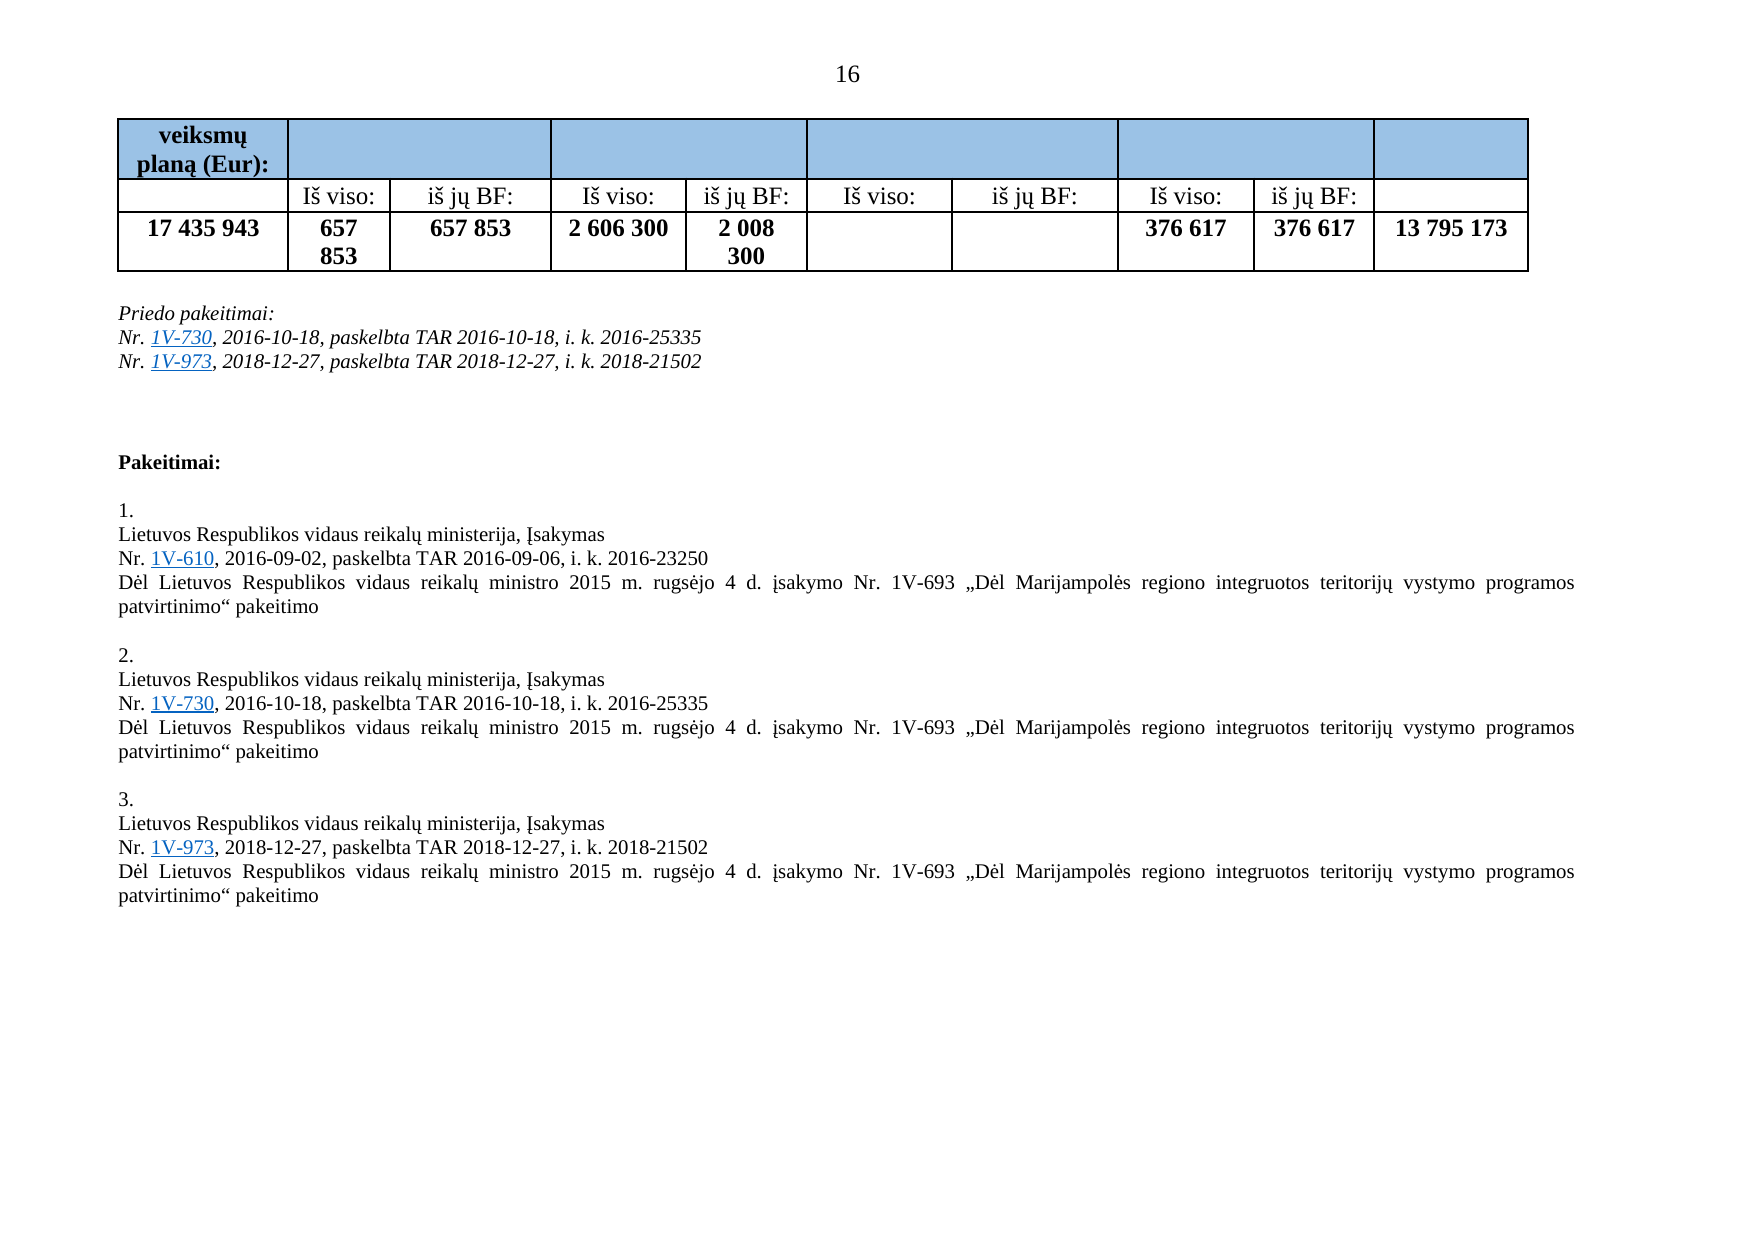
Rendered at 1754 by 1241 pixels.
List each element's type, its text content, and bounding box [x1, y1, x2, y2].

table_cell veiksmų planą (Eur): [119, 120, 287, 178]
table_cell [1375, 180, 1527, 211]
table_cell [1553, 211, 1577, 270]
text Priedo pakeitimai: [118, 301, 1577, 325]
text Lietuvos Respublikos vidaus reikalų ministerija, Įsakymas [118, 667, 1577, 691]
table_cell iš jų BF: [391, 180, 550, 211]
table_cell 657 853 [289, 213, 389, 270]
text 2. [118, 642, 1577, 667]
table_cell [1530, 118, 1553, 178]
text Dėl Lietuvos Respublikos vidaus reikalų ministro 2015 m. rugsėjo 4 d. įsakymo Nr. 1V-693 „Dėl Marijampolės regiono integruotos teritorijų vystymo programos patvirtinimo“ pakeitimo [118, 715, 1577, 763]
table_cell 376 617 [1255, 213, 1373, 270]
table_cell 13 795 173 [1375, 213, 1527, 270]
text Nr. 1V-730, 2016-10-18, paskelbta TAR 2016-10-18, i. k. 2016-25335 [118, 691, 1577, 715]
table_cell [552, 120, 806, 178]
table_cell [1119, 120, 1373, 178]
text Dėl Lietuvos Respublikos vidaus reikalų ministro 2015 m. rugsėjo 4 d. įsakymo Nr. 1V-693 „Dėl Marijampolės regiono integruotos teritorijų vystymo programos patvirtinimo“ pakeitimo [118, 859, 1577, 907]
text 1. [118, 498, 1577, 522]
table_cell Iš viso: [1119, 180, 1253, 211]
table_cell [1530, 211, 1553, 270]
table_cell [119, 180, 287, 211]
table_cell iš jų BF: [953, 180, 1117, 211]
text Nr. 1V-973, 2018-12-27, paskelbta TAR 2018-12-27, i. k. 2018-21502 [118, 349, 1577, 373]
table_cell [1530, 178, 1553, 211]
table_cell 376 617 [1119, 213, 1253, 270]
table_cell Iš viso: [289, 180, 389, 211]
text Nr. 1V-730, 2016-10-18, paskelbta TAR 2016-10-18, i. k. 2016-25335 [118, 325, 1577, 349]
table_cell Iš viso: [808, 180, 951, 211]
table_cell [808, 120, 1117, 178]
text Lietuvos Respublikos vidaus reikalų ministerija, Įsakymas [118, 522, 1577, 546]
table_cell [1553, 178, 1577, 211]
table_cell [1375, 120, 1527, 178]
text Nr. 1V-973, 2018-12-27, paskelbta TAR 2018-12-27, i. k. 2018-21502 [118, 835, 1577, 859]
text Dėl Lietuvos Respublikos vidaus reikalų ministro 2015 m. rugsėjo 4 d. įsakymo Nr. 1V-693 „Dėl Marijampolės regiono integruotos teritorijų vystymo programos patvirtinimo“ pakeitimo [118, 570, 1577, 618]
table_cell [808, 213, 951, 270]
table_cell iš jų BF: [1255, 180, 1373, 211]
table_cell 2 606 300 [552, 213, 685, 270]
text Nr. 1V-610, 2016-09-02, paskelbta TAR 2016-09-06, i. k. 2016-23250 [118, 546, 1577, 570]
table_cell Iš viso: [552, 180, 685, 211]
table_cell [289, 120, 550, 178]
table_cell 17 435 943 [119, 213, 287, 270]
table_cell 2 008 300 [687, 213, 806, 270]
table_cell iš jų BF: [687, 180, 806, 211]
text Lietuvos Respublikos vidaus reikalų ministerija, Įsakymas [118, 811, 1577, 835]
table_cell 657 853 [391, 213, 550, 270]
text Pakeitimai: [118, 450, 1577, 474]
table_cell [953, 213, 1117, 270]
table_cell [1553, 118, 1577, 178]
text 3. [118, 787, 1577, 811]
